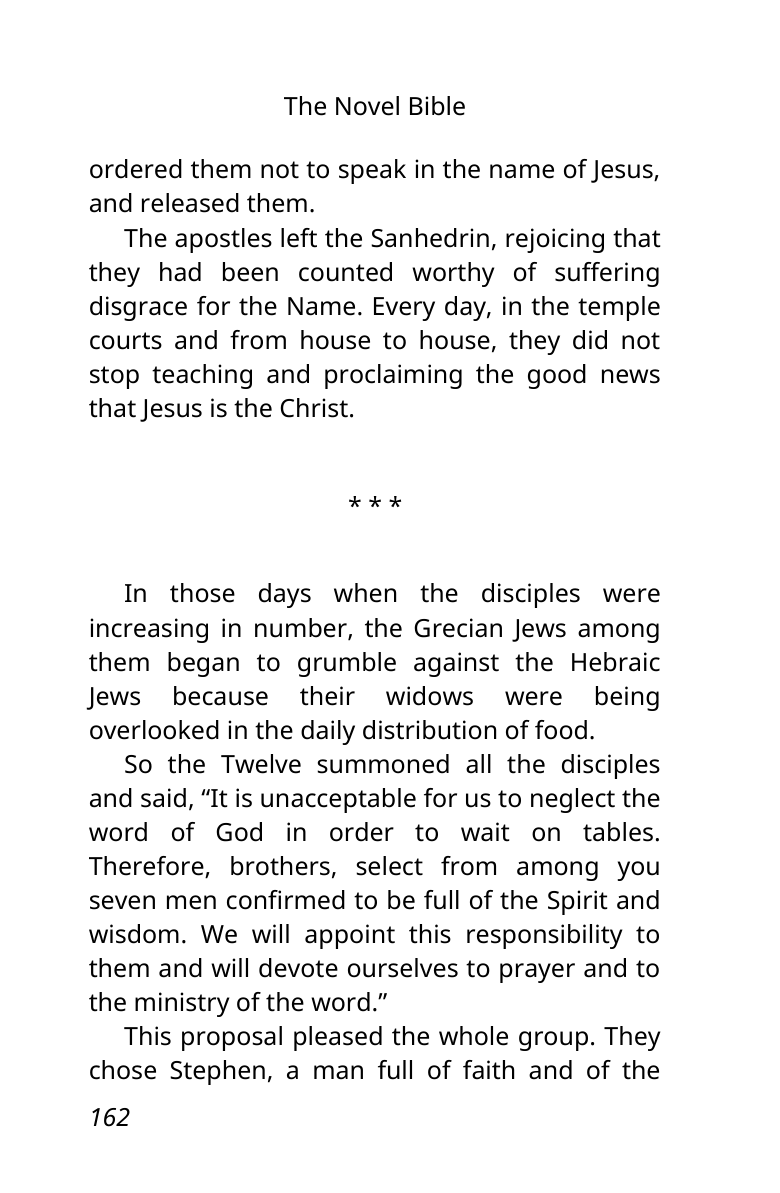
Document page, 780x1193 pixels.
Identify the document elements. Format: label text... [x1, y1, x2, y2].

text * * * [88, 489, 661, 523]
text ordered them not to speak in the name of Jesus, and released them. [88, 152, 661, 220]
text The apostles left the Sanhedrin, rejoicing that they had been counted worthy of suffering disgrace for the Name. Every day, in the temple courts and from house to house, they did not stop teaching and proclaiming the good news that Jesus is the Christ. [88, 220, 661, 424]
text This proposal pleased the whole group. They chose Stephen, a man full of faith and of the [88, 1019, 661, 1087]
text So the Twelve summoned all the disciples and said, “It is unacceptable for us to neglect the word of God in order to wait on tables. Therefore, brothers, select from among you seven men confirmed to be full of the Spirit and wisdom. We will appoint this responsibility to them and will devote ourselves to prayer and to the ministry of the word.” [88, 746, 661, 1019]
text In those days when the disciples were increasing in number, the Grecian Jews among them began to grumble against the Hebraic Jews because their widows were being overlooked in the daily distribution of food. [88, 576, 661, 746]
